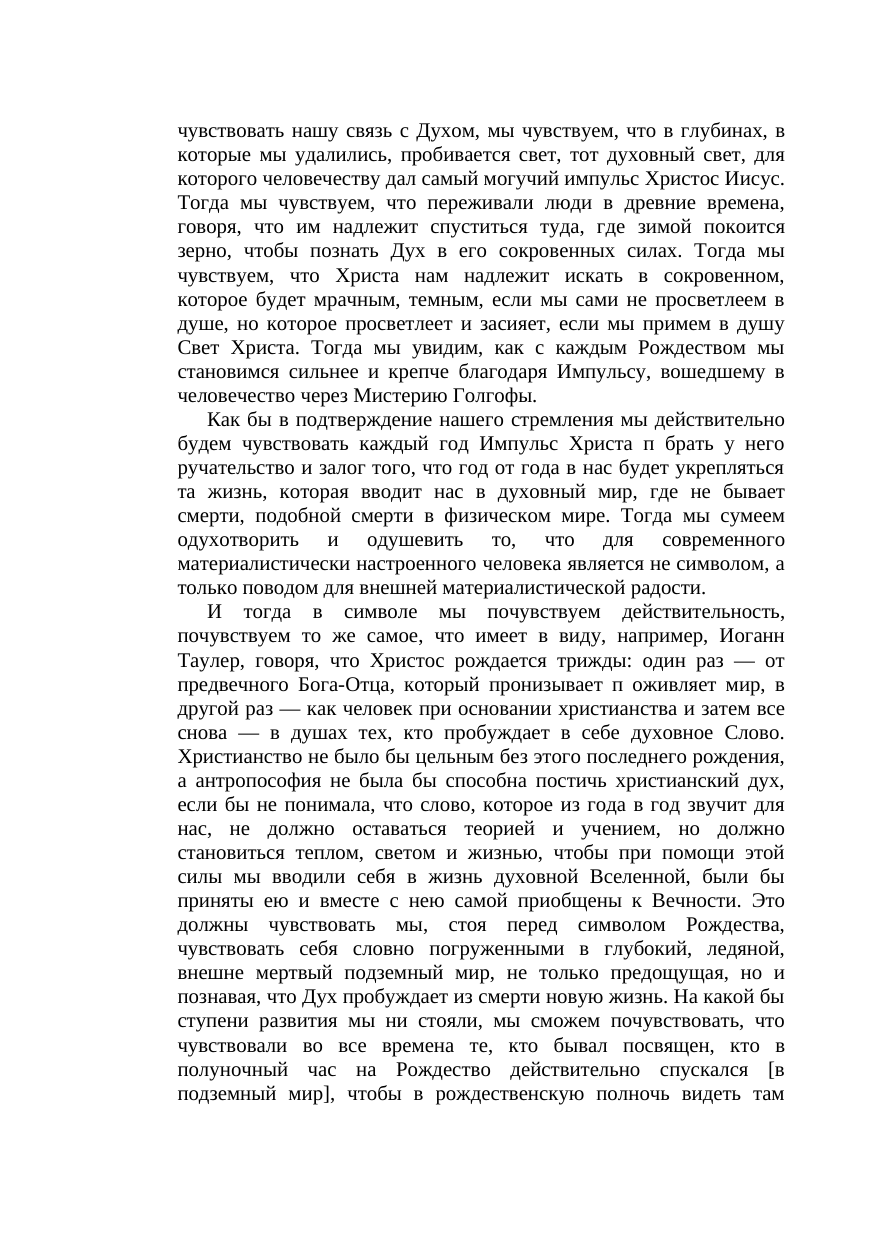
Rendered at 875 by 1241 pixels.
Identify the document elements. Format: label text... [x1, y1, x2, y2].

text чувствовать нашу связь с Духом, мы чувствуем, что в глубинах, в которые мы удалились, пробивается свет, тот духовный свет, для которого человечеству дал самый могучий импульс Христос Иисус. Тогда мы чувствуем, что переживали люди в древние времена, говоря, что им надлежит спуститься туда, где зимой покоится зерно, чтобы познать Дух в его сокровенных силах. Тогда мы чувствуем, что Христа нам надлежит искать в сокровенном, которое будет мрачным, темным, если мы сами не просветлеем в душе, но которое просветлеет и засияет, если мы примем в душу Свет Христа. Тогда мы увидим, как с каждым Рождеством мы становимся сильнее и крепче благодаря Импульсу, вошедшему в человечество через Мистерию Голгофы. [177, 118, 786, 407]
text И тогда в символе мы почувствуем действительность, почувствуем то же самое, что имеет в виду, например, Иоганн Таулер, говоря, что Христос рождается трижды: один раз — от предвечного Бога-Отца, который пронизывает п оживляет мир, в другой раз — как человек при основании христианства и затем все снова — в душах тех, кто пробуждает в себе духовное Слово. Христианство не было бы цельным без этого последнего рождения, а антропософия не была бы способна постичь христианский дух, если бы не понимала, что слово, которое из года в год звучит для нас, не должно оставаться теорией и учением, но должно становиться теплом, светом и жизнью, чтобы при помощи этой силы мы вводили себя в жизнь духовной Вселенной, были бы приняты ею и вместе с нею самой приобщены к Вечности. Это должны чувствовать мы, стоя перед символом Рождества, чувствовать себя словно погруженными в глубокий, ледяной, внешне мертвый подземный мир, не только предощущая, но и познавая, что Дух пробуждает из смерти новую жизнь. На какой бы ступени развития мы ни стояли, мы сможем почувствовать, что чувствовали во все времена те, кто бывал посвящен, кто в полуночный час на Рождество действительно спускался [в подземный мир], чтобы в рождественскую полночь видеть там [177, 599, 786, 1105]
text Как бы в подтверждение нашего стремления мы действительно будем чувствовать каждый год Импульс Христа п брать у него ручательство и залог того, что год от года в нас будет укрепляться та жизнь, которая вводит нас в духовный мир, где не бывает смерти, подобной смерти в физическом мире. Тогда мы сумеем одухотворить и одушевить то, что для современного материалистически настроенного человека является не символом, а только поводом для внешней материалистической радости. [177, 407, 786, 599]
